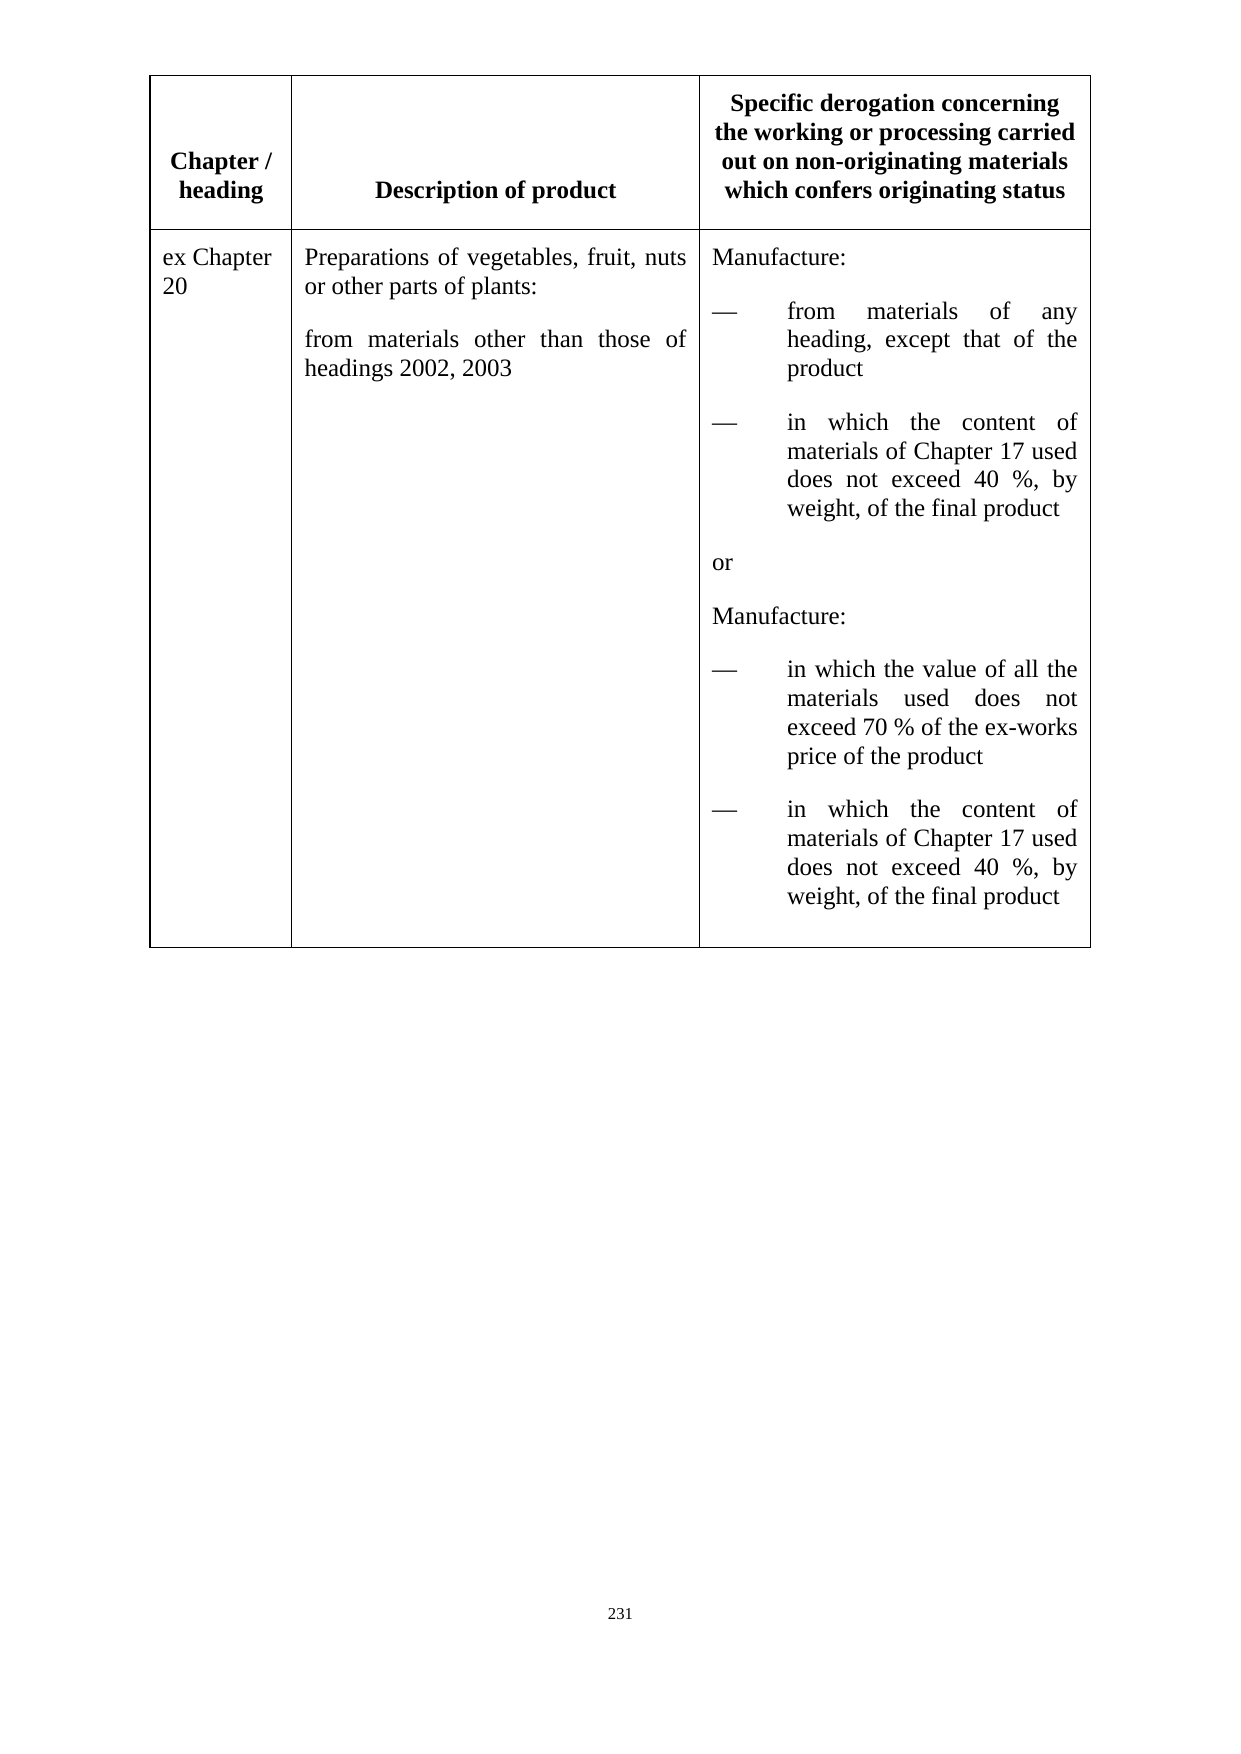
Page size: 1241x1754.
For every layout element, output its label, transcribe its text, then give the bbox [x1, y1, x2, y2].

table_header Chapter / heading [151, 76, 291, 228]
table_cell Manufacture: — from materials of any heading, except that of the product — in which the content of materials of Chapter 17 used does not exceed 40 %, by weight, of the final product or Manufacture: — in which the value of all the materials used does not exceed 70 % of the ex‐works price of the product — in which the content of materials of Chapter 17 used does not exceed 40 %, by weight, of the final product [700, 230, 1090, 947]
table_cell ex Chapter 20 [151, 230, 291, 947]
table_header Description of product [292, 76, 699, 228]
table_header Specific derogation concerning the working or processing carried out on non‐originating materials which confers originating status [700, 76, 1090, 228]
table_cell Preparations of vegetables, fruit, nuts or other parts of plants: from materials other than those of headings 2002, 2003 [292, 230, 699, 947]
